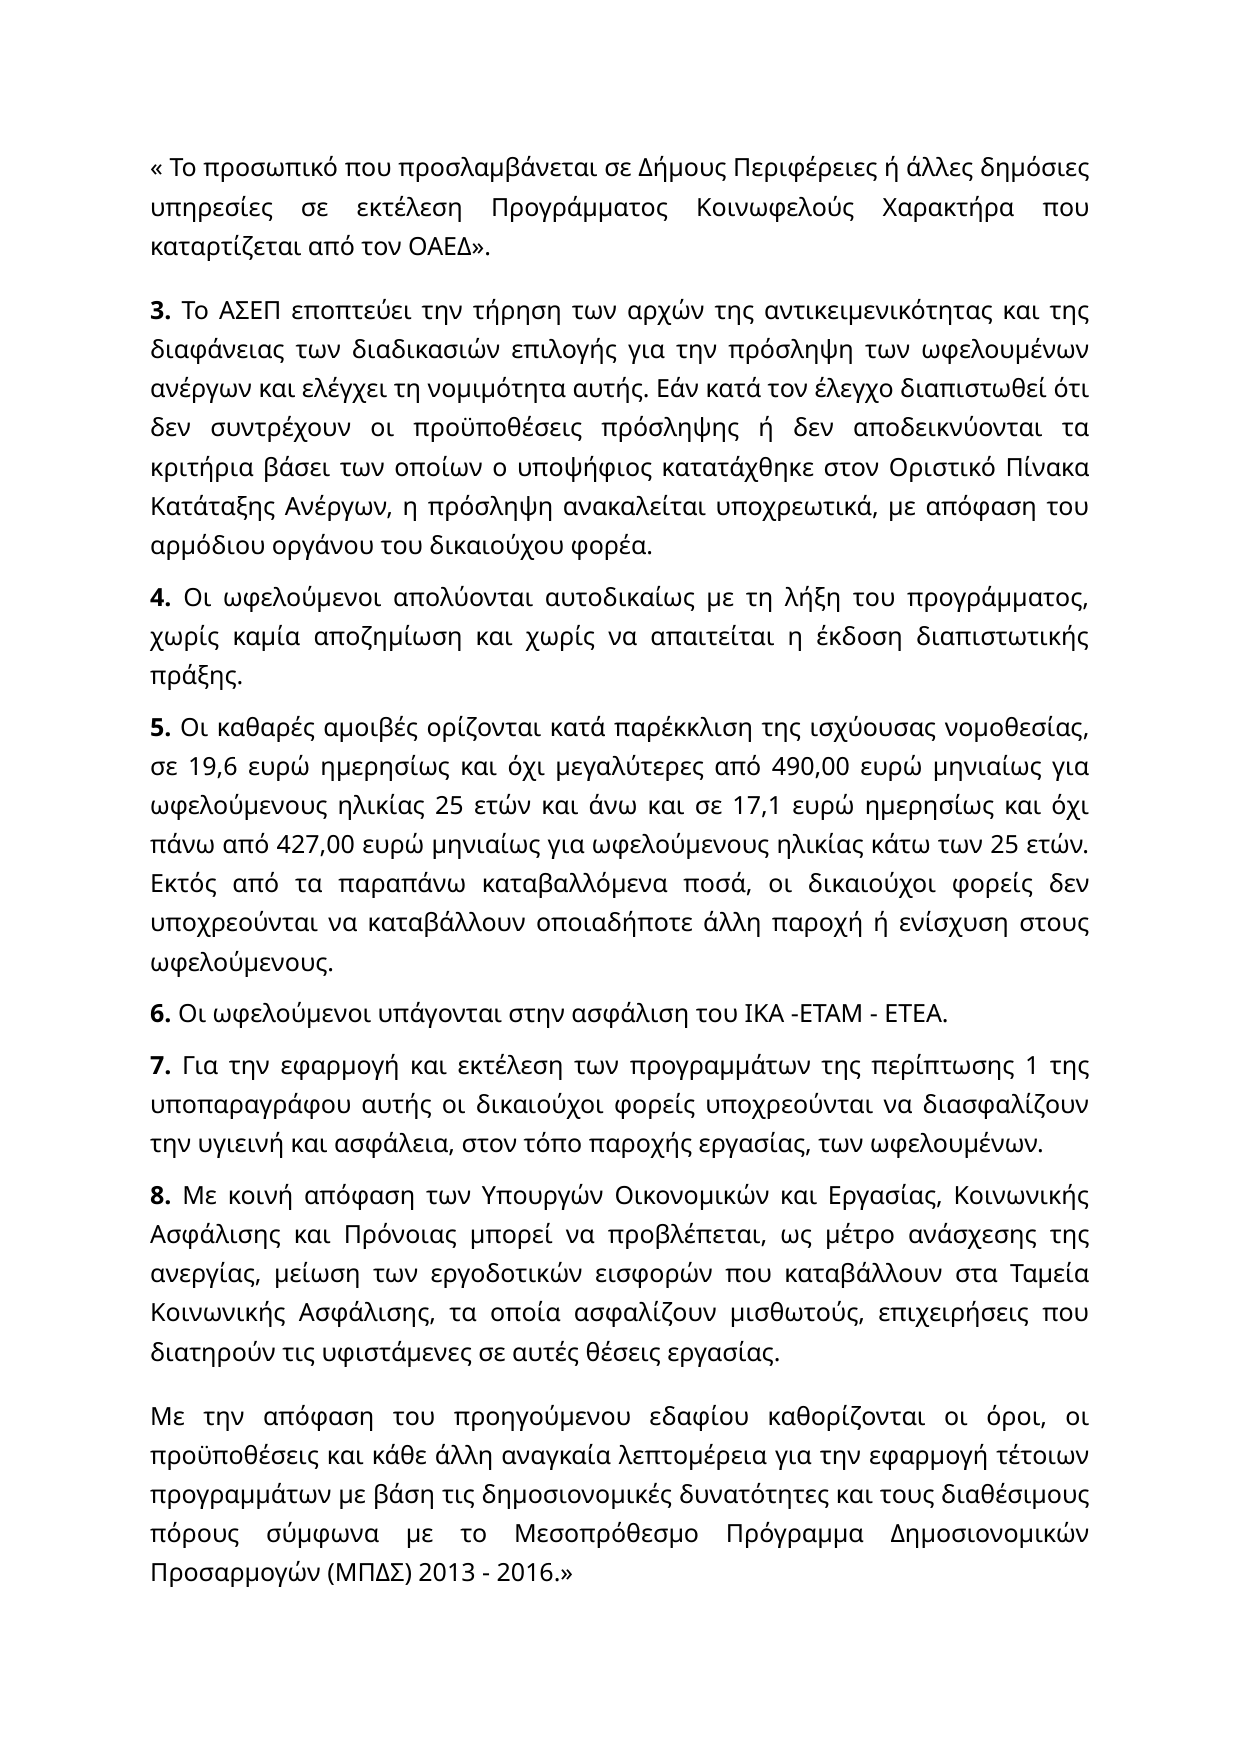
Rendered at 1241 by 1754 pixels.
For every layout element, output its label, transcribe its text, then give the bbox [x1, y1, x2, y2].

text 5. Οι καθαρές αμοιβές ορίζονται κατά παρέκκλιση της ισχύουσας νομοθεσίας, σε 19,6 ευρώ ημερησίως και όχι μεγαλύτερες από 490,00 ευρώ μηνιαίως για ωφελούμενους ηλικίας 25 ετών και άνω και σε 17,1 ευρώ ημερησίως και όχι πάνω από 427,00 ευρώ μηνιαίως για ωφελούμενους ηλικίας κάτω των 25 ετών. Εκτός από τα πα­ραπάνω καταβαλλόμενα ποσά, οι δικαιούχοι φορείς δεν υποχρεούνται να καταβάλλουν οποιαδήποτε άλλη παροχή ή ενίσχυση στους ωφελούμενους. [150, 709, 1090, 978]
text 4. Οι ωφελούμενοι απολύονται αυτοδικαίως με τη λήξη του προγράμματος, χωρίς καμία αποζημίωση και χωρίς να απαιτείται η έκδοση διαπιστωτικής πράξης. [150, 579, 1090, 692]
text 6. Οι ωφελούμενοι υπάγονται στην ασφάλιση του ΙΚΑ -ΕΤΑΜ - ΕΤΕΑ. [150, 996, 1090, 1030]
text 8. Με κοινή απόφαση των Υπουργών Οικονομικών και Εργασίας, Κοινωνικής Ασφάλισης και Πρόνοιας μπορεί να προβλέπεται, ως μέτρο ανάσχεσης της ανεργίας, μείωση των εργοδοτικών εισφορών που καταβάλλουν στα Ταμεία Κοινωνικής Ασφάλισης, τα οποία ασφαλίζουν μισθωτούς, επιχειρήσεις που διατηρούν τις υφιστάμενες σε αυτές θέσεις εργασίας. [150, 1177, 1090, 1368]
text 7. Για την εφαρμογή και εκτέλεση των προγραμμάτων της περίπτωσης 1 της υποπαραγράφου αυτής οι δικαιούχοι φορείς υποχρεούνται να διασφαλίζουν την υγιεινή και ασφάλεια, στον τόπο παροχής εργασίας, των ωφελουμένων. [150, 1047, 1090, 1160]
text Με την απόφαση του προηγούμενου εδαφίου καθορίζονται οι όροι, οι προϋποθέσεις και κάθε άλλη αναγκαία λεπτομέρεια για την εφαρμογή τέτοιων προγραμμάτων με βάση τις δημοσιονομικές δυνατότητες και τους διαθέσιμους πόρους σύμφωνα με το Μεσοπρόθεσμο Πρόγραμμα Δημοσιονομικών Προσαρμογών (ΜΠΔΣ) 2013 - 2016.» [150, 1398, 1090, 1589]
text « Το προσωπικό που προσλαμβάνεται σε Δήμους Περιφέρειες ή άλλες δημόσιες υπηρεσίες σε εκτέλεση Προγράμματος Κοινωφελούς Χαρακτήρα που καταρτίζεται από τον ΟΑΕΔ». [150, 150, 1090, 262]
text 3. Το ΑΣΕΠ εποπτεύει την τήρηση των αρχών της αντικειμενικότητας και της διαφάνειας των διαδικασιών επιλογής για την πρόσληψη των ωφελουμένων ανέργων και ελέγχει τη νομιμότητα αυτής. Εάν κατά τον έλεγχο διαπιστωθεί ότι δεν συντρέχουν οι προϋποθέσεις πρόσληψης ή δεν αποδεικνύονται τα κριτήρια βάσει των οποίων ο υποψήφιος κατατάχθηκε στον Οριστικό Πίνακα Κατάταξης Ανέργων, η πρόσληψη ανακαλείται υποχρεωτικά, με απόφαση του αρμόδιου οργάνου του δικαιούχου φορέα. [150, 292, 1090, 562]
